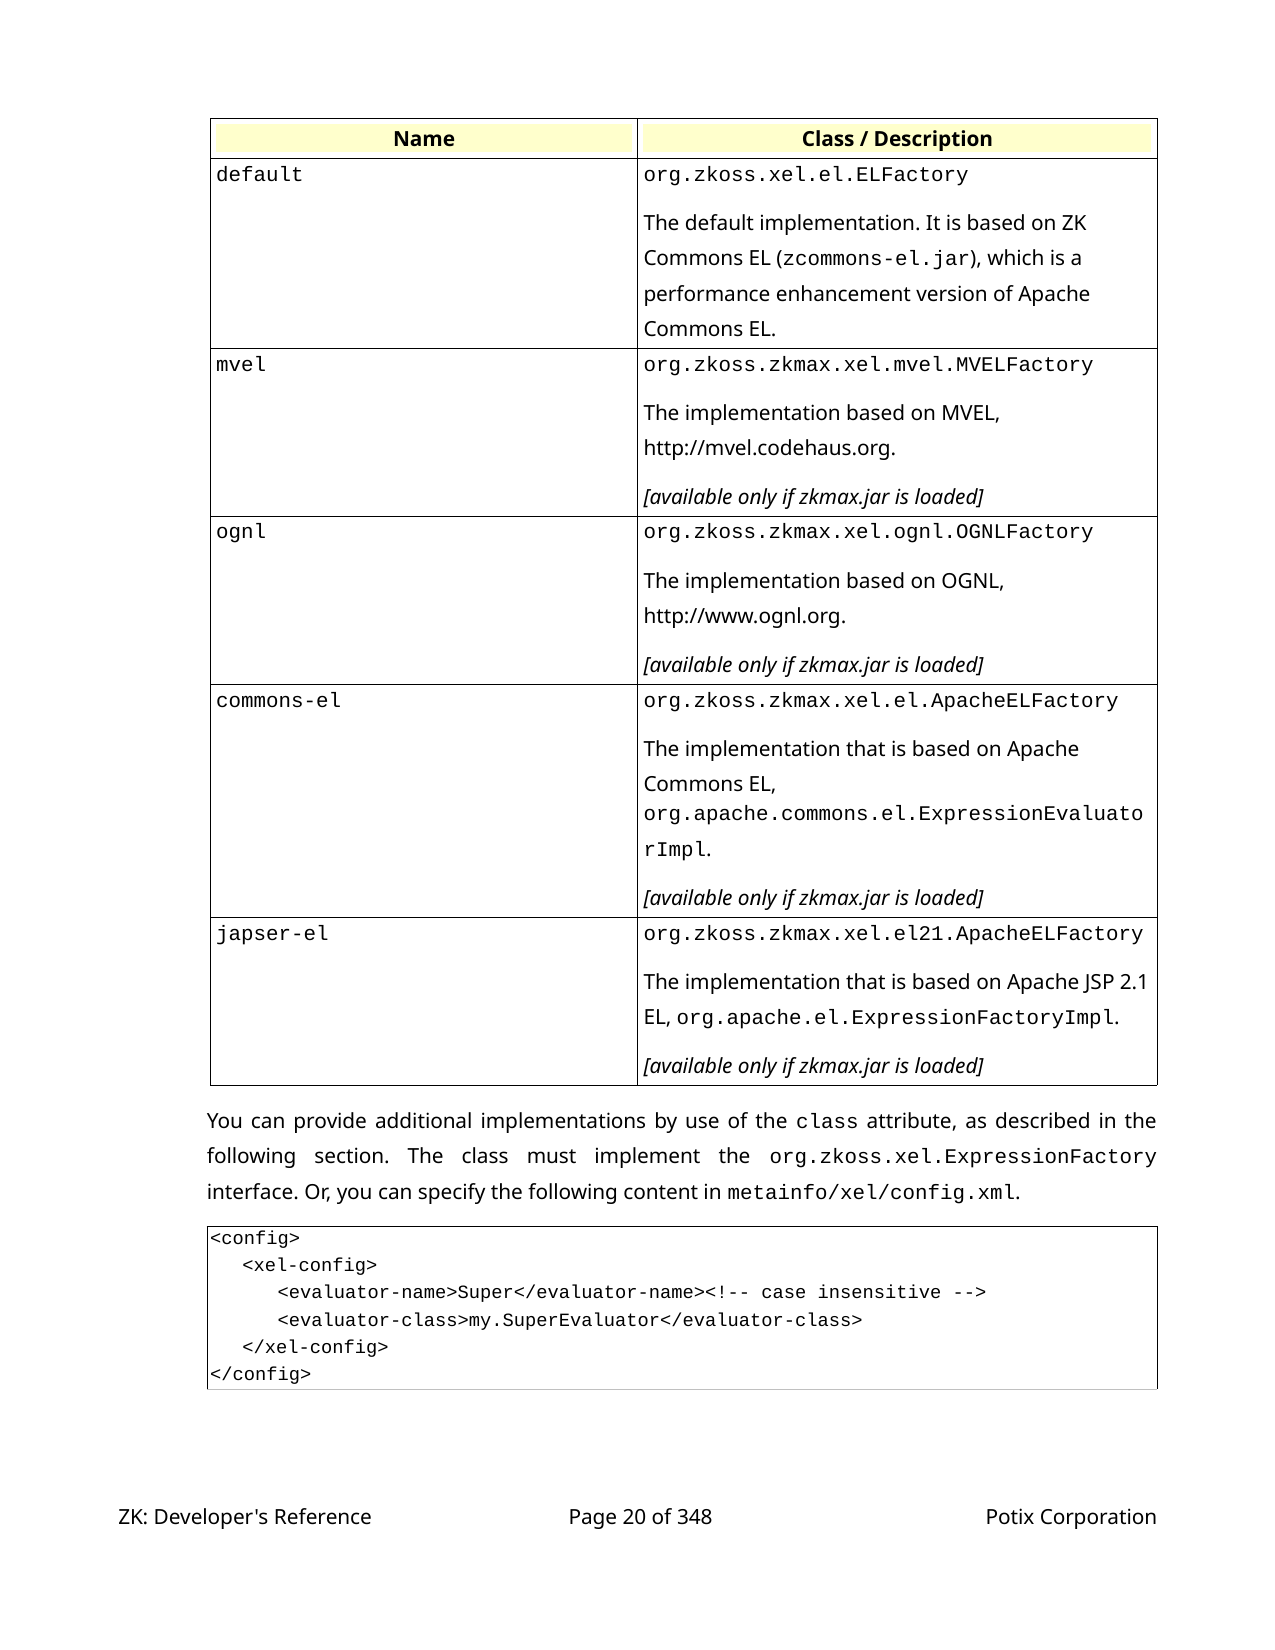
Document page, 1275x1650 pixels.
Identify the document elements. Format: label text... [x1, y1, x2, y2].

text <config> [208, 1227, 1157, 1250]
table_cell org.zkoss.xel.el.ELFactory The default implementation. It is based on ZK Commons EL (zcommons-el.jar), which is a performance enhancement version of Apache Commons EL. [638, 159, 1157, 348]
table_header Class / Description [638, 119, 1157, 158]
text </xel-config> [208, 1335, 1157, 1359]
table_cell japser-el [211, 918, 637, 1085]
text <evaluator-name>Super</evaluator-name><!-- case insensitive --> [208, 1280, 1157, 1305]
table_cell org.zkoss.zkmax.xel.el.ApacheELFactory The implementation that is based on Apache Commons EL, org.apache.commons.el.ExpressionEvaluatorImpl. [available only if zkmax.jar is loaded] [638, 685, 1157, 917]
table_cell org.zkoss.zkmax.xel.mvel.MVELFactory The implementation based on MVEL, http://mvel.codehaus.org. [available only if zkmax.jar is loaded] [638, 349, 1157, 516]
table_cell ognl [211, 517, 637, 684]
table_cell commons-el [211, 685, 637, 917]
text <evaluator-class>my.SuperEvaluator</evaluator-class> [208, 1308, 1157, 1332]
table_header Name [211, 119, 637, 158]
text You can provide additional implementations by use of the class attribute, as described in the following section. The class must implement the org.zkoss.xel.ExpressionFactory interface. Or, you can specify the following content in metainfo/xel/config.xml. [207, 1106, 1157, 1205]
table_cell default [211, 159, 637, 348]
table_cell org.zkoss.zkmax.xel.ognl.OGNLFactory The implementation based on OGNL, http://www.ognl.org. [available only if zkmax.jar is loaded] [638, 517, 1157, 684]
table_cell mvel [211, 349, 637, 516]
text <xel-config> [208, 1253, 1157, 1277]
table_cell org.zkoss.zkmax.xel.el21.ApacheELFactory The implementation that is based on Apache JSP 2.1 EL, org.apache.el.ExpressionFactoryImpl. [available only if zkmax.jar is loaded] [638, 918, 1157, 1085]
text </config> [208, 1362, 1157, 1389]
